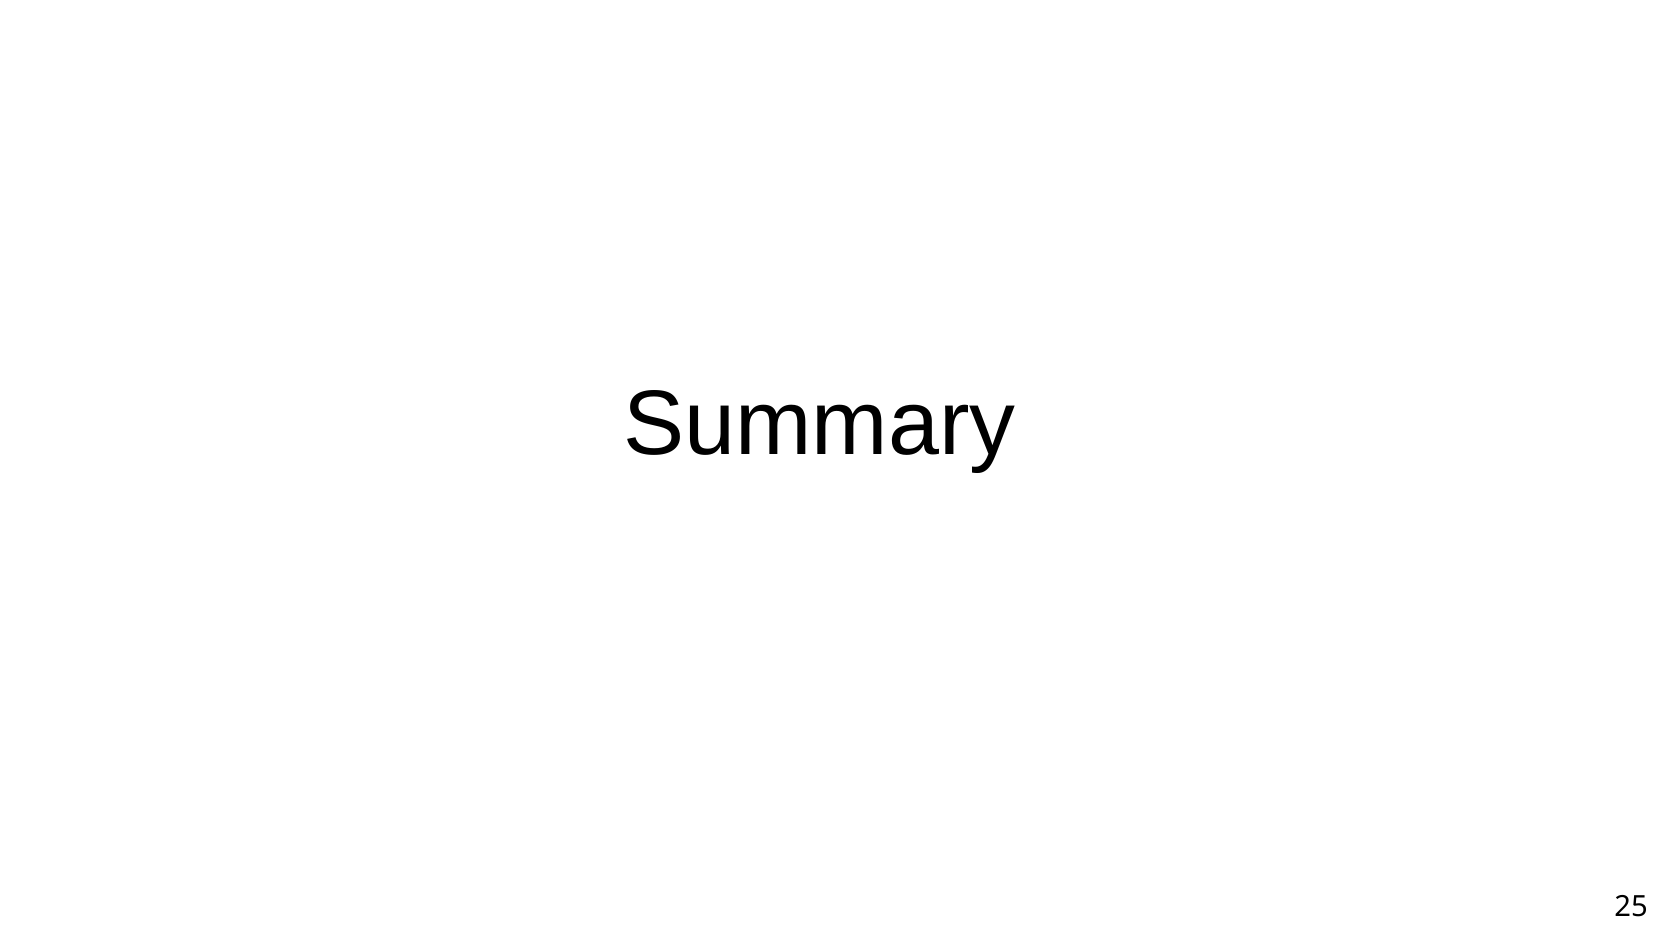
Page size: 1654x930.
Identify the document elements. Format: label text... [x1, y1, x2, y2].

title Summary [75, 344, 1564, 501]
